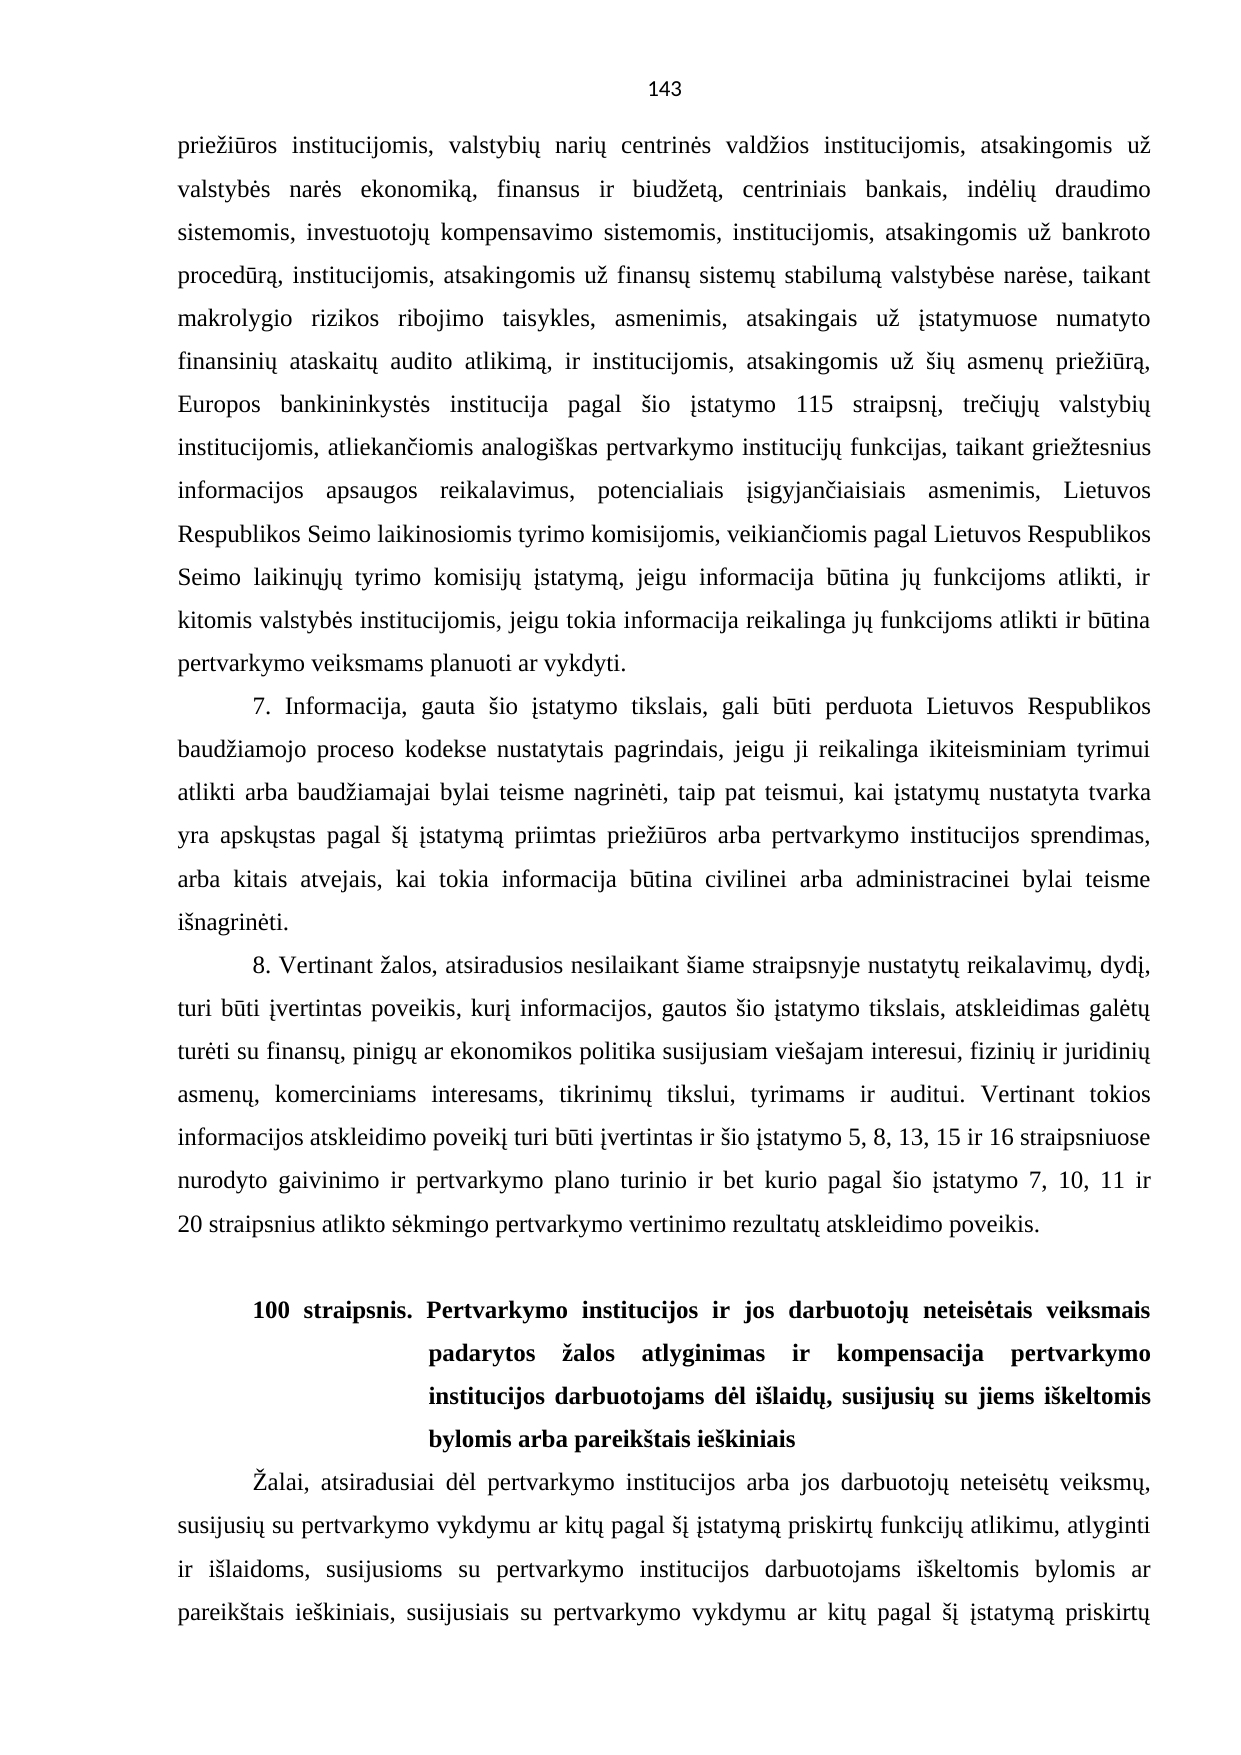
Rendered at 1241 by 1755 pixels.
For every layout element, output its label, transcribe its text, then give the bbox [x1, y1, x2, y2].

text 8. Vertinant žalos, atsiradusios nesilaikant šiame straipsnyje nustatytų reikalavimų, dydį, turi būti įvertintas poveikis, kurį informacijos, gautos šio įstatymo tikslais, atskleidimas galėtų turėti su finansų, pinigų ar ekonomikos politika susijusiam viešajam interesui, fizinių ir juridinių asmenų, komerciniams interesams, tikrinimų tikslui, tyrimams ir auditui. Vertinant tokios informacijos atskleidimo poveikį turi būti įvertintas ir šio įstatymo 5, 8, 13, 15 ir 16 straipsniuose nurodyto gaivinimo ir pertvarkymo plano turinio ir bet kurio pagal šio įstatymo 7, 10, 11 ir 20 straipsnius atlikto sėkmingo pertvarkymo vertinimo rezultatų atskleidimo poveikis. [177, 950, 1152, 1237]
text 100 straipsnis. Pertvarkymo institucijos ir jos darbuotojų neteisėtais veiksmais padarytos žalos atlyginimas ir kompensacija pertvarkymo institucijos darbuotojams dėl išlaidų, susijusių su jiems iškeltomis bylomis arba pareikštais ieškiniais [252, 1295, 1152, 1453]
text 7. Informacija, gauta šio įstatymo tikslais, gali būti perduota Lietuvos Respublikos baudžiamojo proceso kodekse nustatytais pagrindais, jeigu ji reikalinga ikiteisminiam tyrimui atlikti arba baudžiamajai bylai teisme nagrinėti, taip pat teismui, kai įstatymų nustatyta tvarka yra apskųstas pagal šį įstatymą priimtas priežiūros arba pertvarkymo institucijos sprendimas, arba kitais atvejais, kai tokia informacija būtina civilinei arba administracinei bylai teisme išnagrinėti. [177, 691, 1152, 936]
text priežiūros institucijomis, valstybių narių centrinės valdžios institucijomis, atsakingomis už valstybės narės ekonomiką, finansus ir biudžetą, centriniais bankais, indėlių draudimo sistemomis, investuotojų kompensavimo sistemomis, institucijomis, atsakingomis už bankroto procedūrą, institucijomis, atsakingomis už finansų sistemų stabilumą valstybėse narėse, taikant makrolygio rizikos ribojimo taisykles, asmenimis, atsakingais už įstatymuose numatyto finansinių ataskaitų audito atlikimą, ir institucijomis, atsakingomis už šių asmenų priežiūrą, Europos bankininkystės institucija pagal šio įstatymo 115 straipsnį, trečiųjų valstybių institucijomis, atliekančiomis analogiškas pertvarkymo institucijų funkcijas, taikant griežtesnius informacijos apsaugos reikalavimus, potencialiais įsigyjančiaisiais asmenimis, Lietuvos Respublikos Seimo laikinosiomis tyrimo komisijomis, veikiančiomis pagal Lietuvos Respublikos Seimo laikinųjų tyrimo komisijų įstatymą, jeigu informacija būtina jų funkcijoms atlikti, ir kitomis valstybės institucijomis, jeigu tokia informacija reikalinga jų funkcijoms atlikti ir būtina pertvarkymo veiksmams planuoti ar vykdyti. [177, 131, 1152, 677]
text Žalai, atsiradusiai dėl pertvarkymo institucijos arba jos darbuotojų neteisėtų veiksmų, susijusių su pertvarkymo vykdymu ar kitų pagal šį įstatymą priskirtų funkcijų atlikimu, atlyginti ir išlaidoms, susijusioms su pertvarkymo institucijos darbuotojams iškeltomis bylomis ar pareikštais ieškiniais, susijusiais su pertvarkymo vykdymu ar kitų pagal šį įstatymą priskirtų [177, 1467, 1152, 1626]
